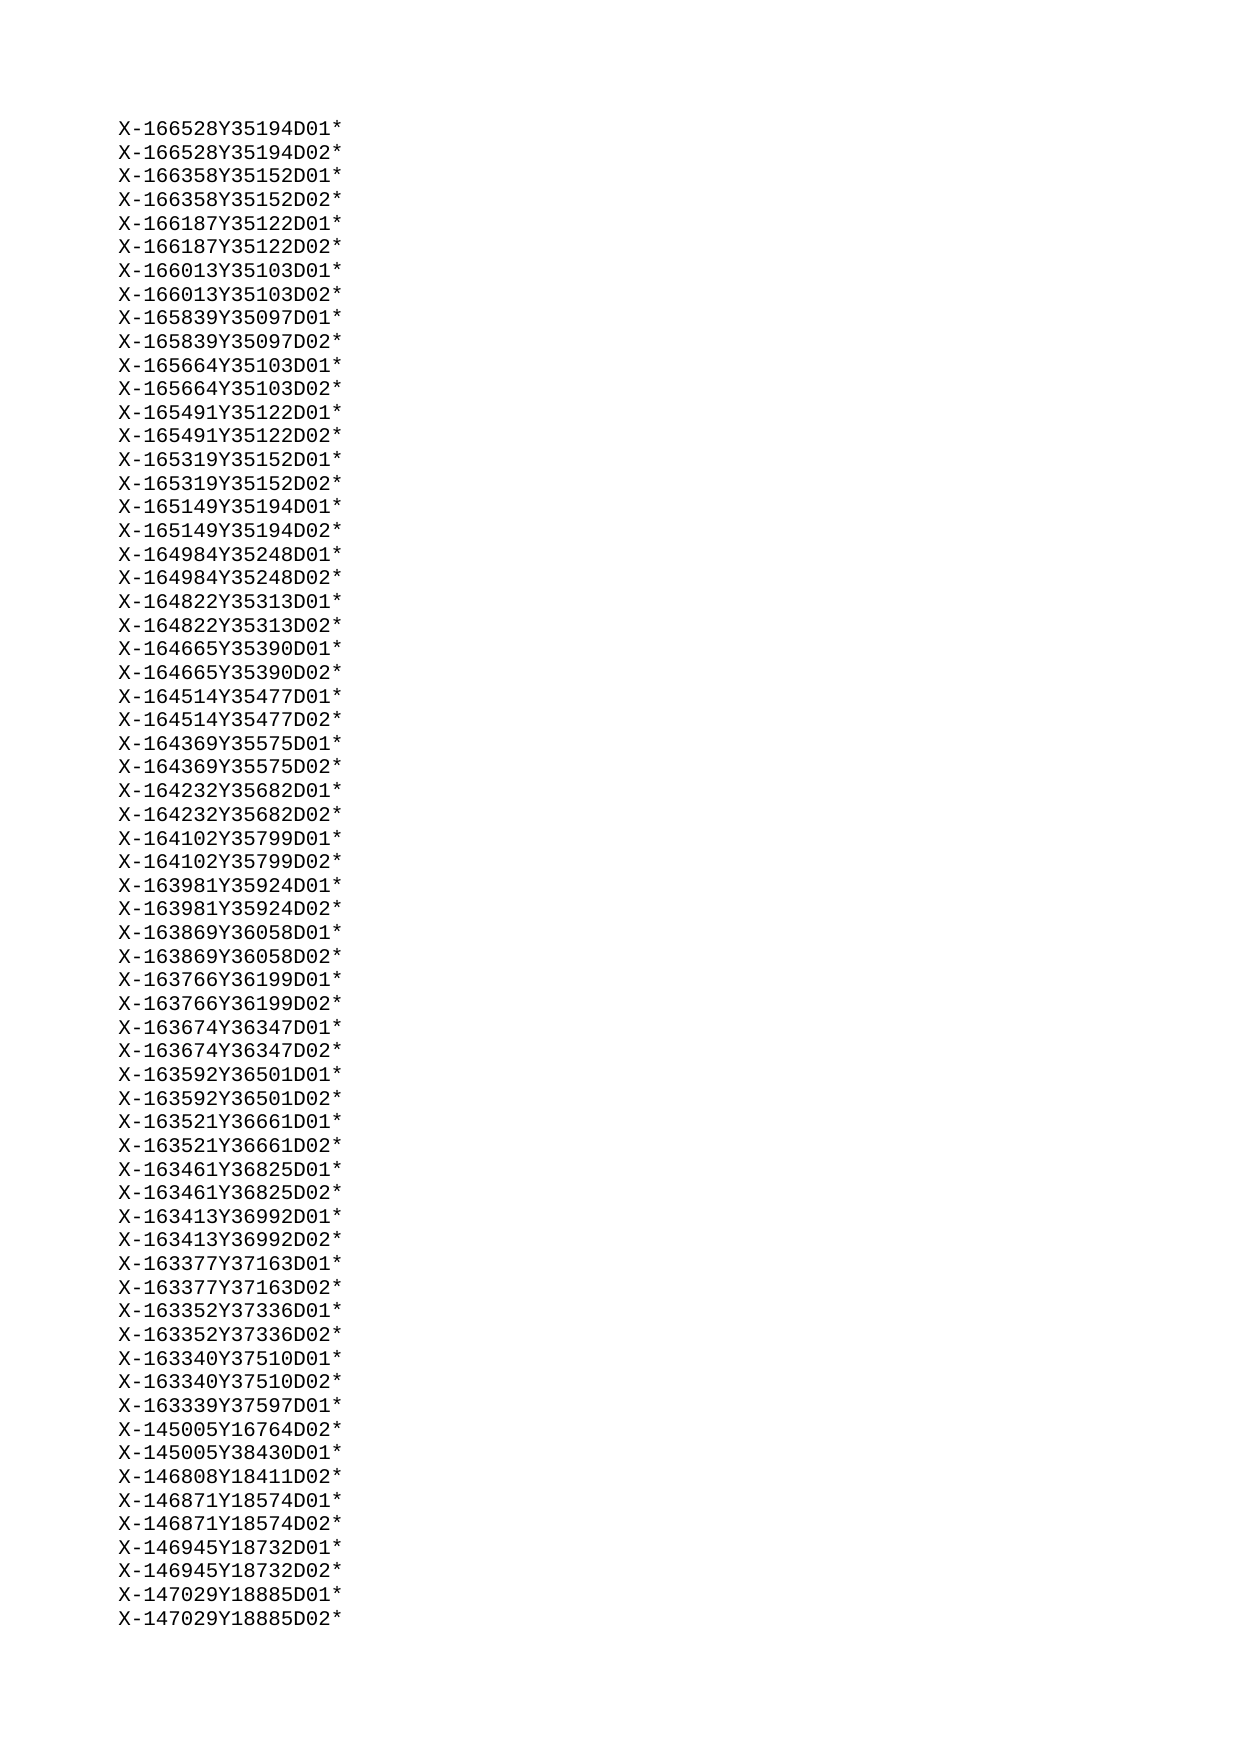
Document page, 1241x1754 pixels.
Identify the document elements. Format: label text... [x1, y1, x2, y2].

text X-164369Y35575D02* [118, 757, 1122, 780]
text X-163592Y36501D02* [118, 1088, 1122, 1111]
text X-163869Y36058D01* [118, 922, 1122, 946]
text X-163413Y36992D02* [118, 1229, 1122, 1253]
text X-164102Y35799D02* [118, 851, 1122, 875]
text X-163340Y37510D01* [118, 1348, 1122, 1371]
text X-166013Y35103D01* [118, 260, 1122, 284]
text X-164665Y35390D01* [118, 638, 1122, 662]
text X-165839Y35097D02* [118, 331, 1122, 354]
text X-163461Y36825D02* [118, 1182, 1122, 1206]
text X-164665Y35390D02* [118, 662, 1122, 686]
text X-146808Y18411D02* [118, 1466, 1122, 1489]
text X-166358Y35152D01* [118, 165, 1122, 189]
text X-163592Y36501D01* [118, 1064, 1122, 1088]
text X-166528Y35194D02* [118, 142, 1122, 165]
text X-147029Y18885D01* [118, 1584, 1122, 1608]
text X-163413Y36992D01* [118, 1206, 1122, 1229]
text X-166358Y35152D02* [118, 189, 1122, 213]
text X-164984Y35248D01* [118, 544, 1122, 567]
text X-147029Y18885D02* [118, 1608, 1122, 1631]
text X-163352Y37336D01* [118, 1300, 1122, 1324]
text X-163766Y36199D02* [118, 993, 1122, 1017]
text X-165839Y35097D01* [118, 307, 1122, 331]
text X-165319Y35152D02* [118, 473, 1122, 496]
text X-163377Y37163D01* [118, 1253, 1122, 1277]
text X-164232Y35682D02* [118, 804, 1122, 827]
text X-163766Y36199D01* [118, 969, 1122, 993]
text X-163674Y36347D02* [118, 1040, 1122, 1064]
text X-146871Y18574D02* [118, 1513, 1122, 1537]
text X-164822Y35313D02* [118, 615, 1122, 638]
text X-164984Y35248D02* [118, 567, 1122, 591]
text X-164232Y35682D01* [118, 780, 1122, 804]
text X-146871Y18574D01* [118, 1489, 1122, 1513]
text X-145005Y38430D01* [118, 1442, 1122, 1466]
text X-163521Y36661D02* [118, 1135, 1122, 1158]
text X-146945Y18732D01* [118, 1537, 1122, 1561]
text X-164822Y35313D01* [118, 591, 1122, 615]
text X-165319Y35152D01* [118, 449, 1122, 473]
text X-163340Y37510D02* [118, 1371, 1122, 1395]
text X-165664Y35103D02* [118, 378, 1122, 402]
text X-163674Y36347D01* [118, 1017, 1122, 1040]
text X-165491Y35122D02* [118, 426, 1122, 449]
text X-165491Y35122D01* [118, 402, 1122, 426]
text X-163521Y36661D01* [118, 1111, 1122, 1135]
text X-145005Y16764D02* [118, 1419, 1122, 1442]
text X-164369Y35575D01* [118, 733, 1122, 757]
text X-165664Y35103D01* [118, 354, 1122, 378]
text X-166528Y35194D01* [118, 118, 1122, 142]
text X-164102Y35799D01* [118, 827, 1122, 851]
text X-163339Y37597D01* [118, 1395, 1122, 1419]
text X-166187Y35122D02* [118, 236, 1122, 260]
text X-165149Y35194D02* [118, 520, 1122, 544]
text X-163377Y37163D02* [118, 1277, 1122, 1300]
text X-163981Y35924D02* [118, 898, 1122, 922]
text X-163461Y36825D01* [118, 1158, 1122, 1182]
text X-164514Y35477D02* [118, 709, 1122, 733]
text X-163981Y35924D01* [118, 875, 1122, 898]
text X-166187Y35122D01* [118, 213, 1122, 236]
text X-166013Y35103D02* [118, 284, 1122, 307]
text X-163869Y36058D02* [118, 946, 1122, 969]
text X-165149Y35194D01* [118, 496, 1122, 520]
text X-164514Y35477D01* [118, 686, 1122, 709]
text X-146945Y18732D02* [118, 1561, 1122, 1584]
text X-163352Y37336D02* [118, 1324, 1122, 1348]
